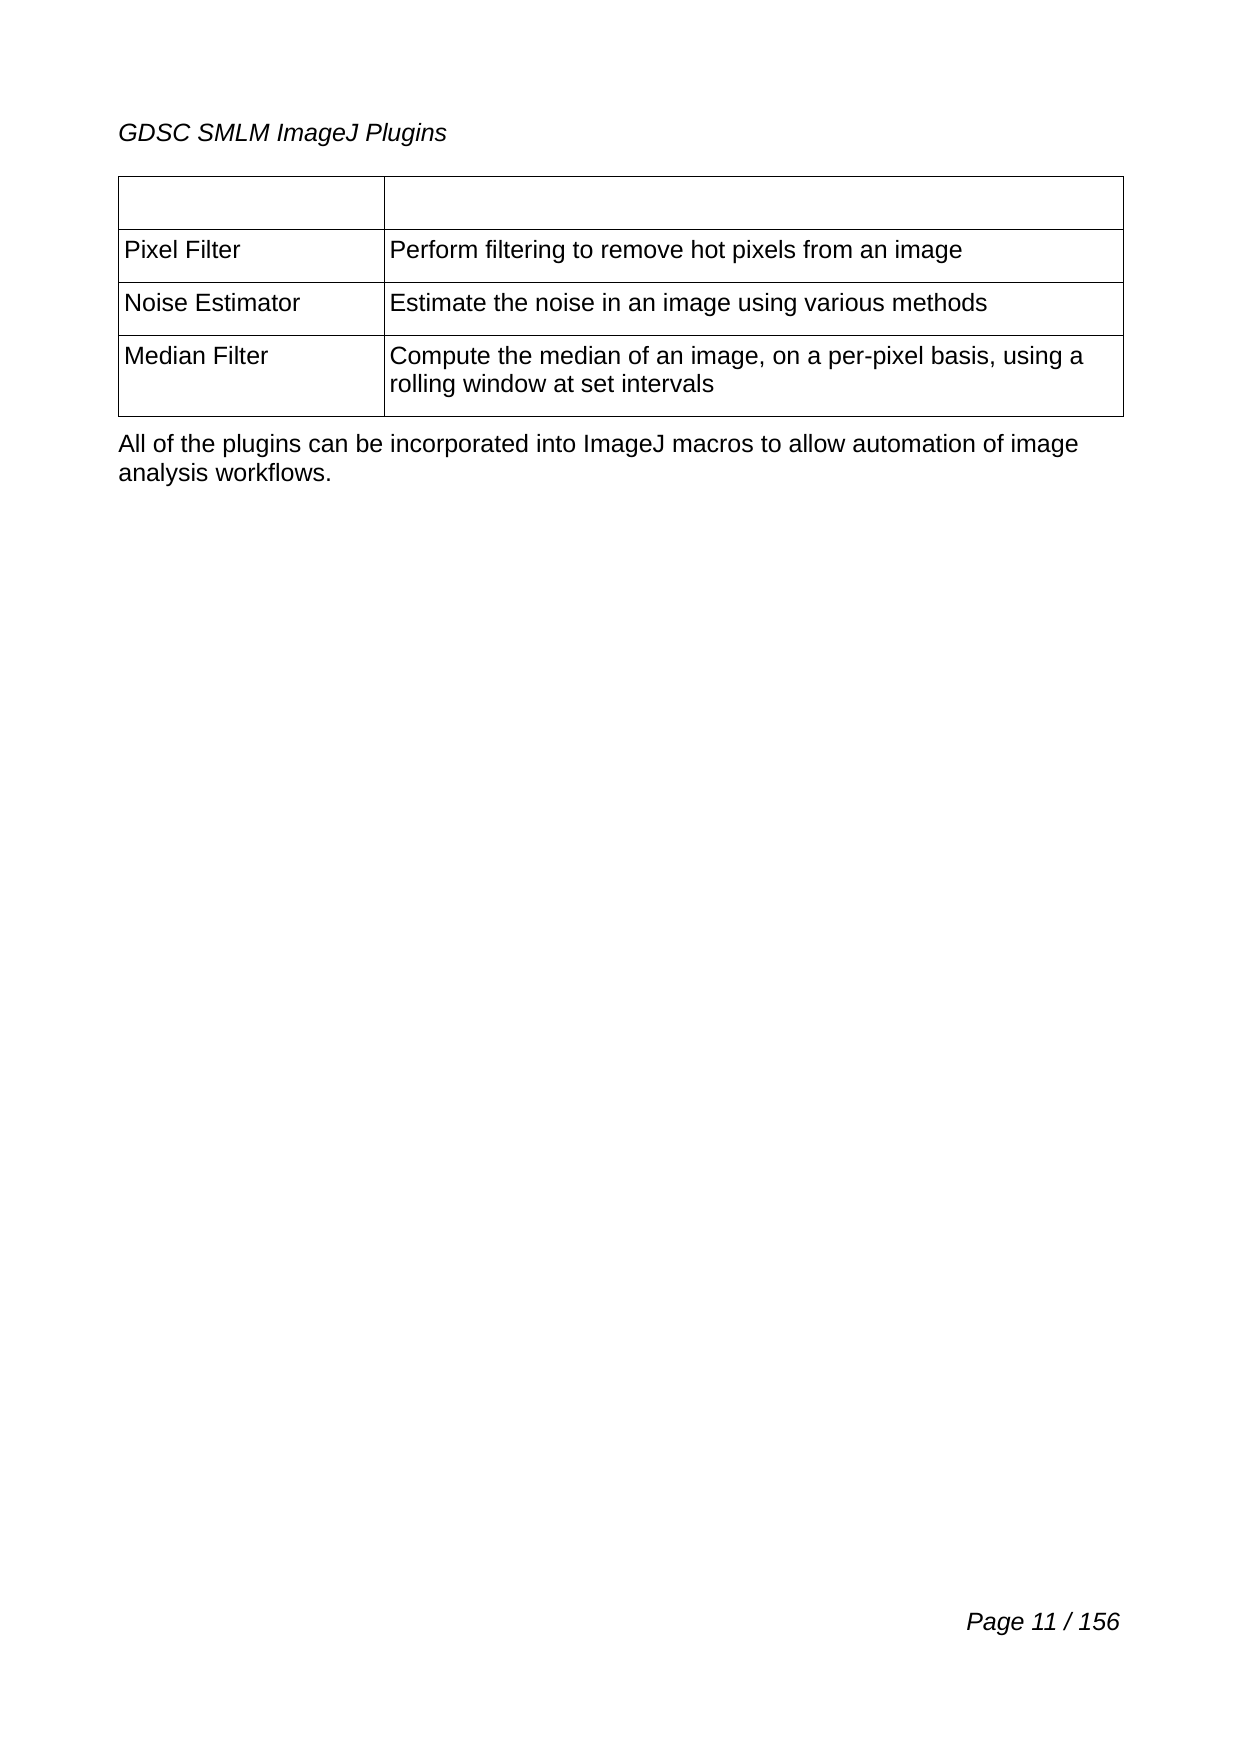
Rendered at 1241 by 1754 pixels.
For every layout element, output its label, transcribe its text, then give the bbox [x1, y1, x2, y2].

text All of the plugins can be incorporated into ImageJ macros to allow automation of image analysis workflows. [118, 429, 1122, 486]
table_cell [119, 177, 384, 229]
table_cell Perform filtering to remove hot pixels from an image [385, 230, 1123, 282]
table_cell Noise Estimator [119, 283, 384, 335]
table_cell [385, 177, 1123, 229]
table_cell Median Filter [119, 336, 384, 416]
table_cell Compute the median of an image, on a per-pixel basis, using a rolling window at set intervals [385, 336, 1123, 416]
table_cell Pixel Filter [119, 230, 384, 282]
table_cell Estimate the noise in an image using various methods [385, 283, 1123, 335]
